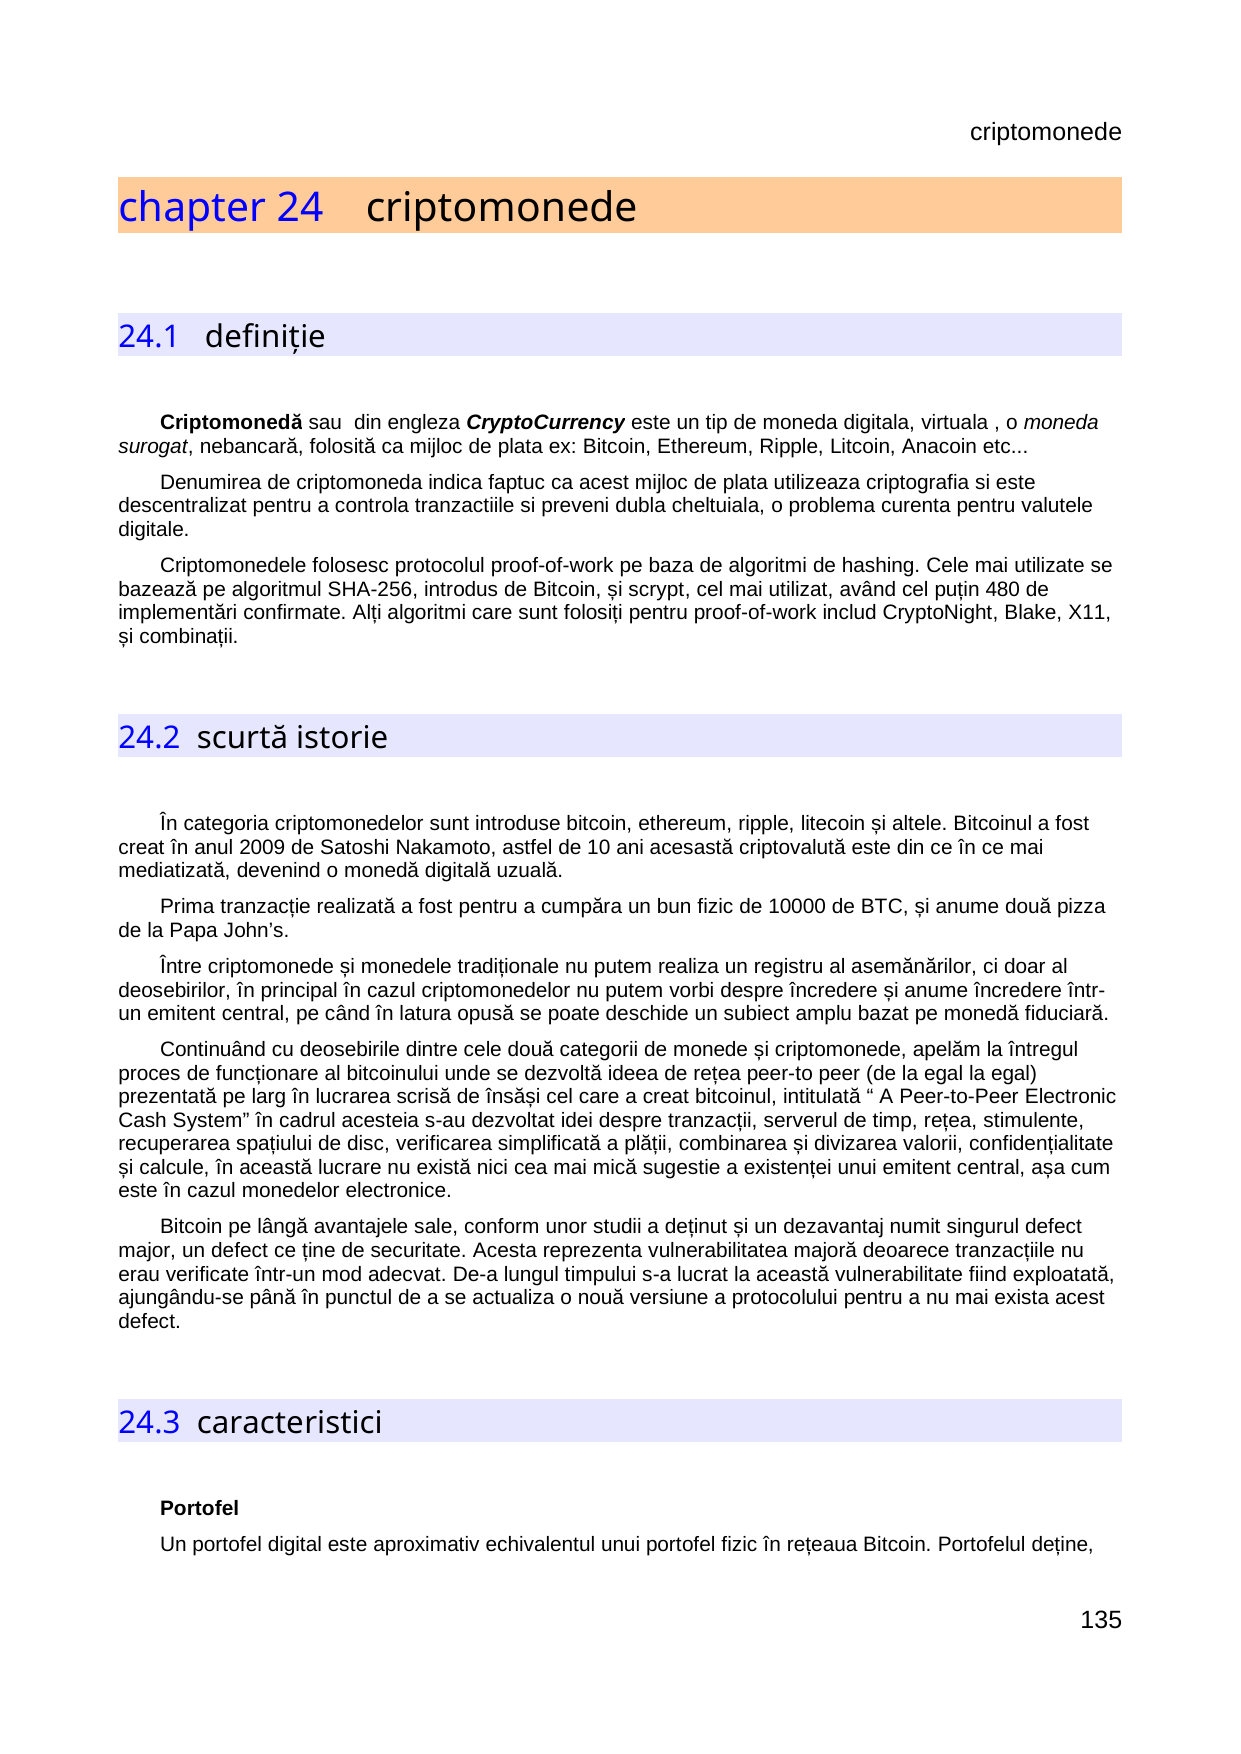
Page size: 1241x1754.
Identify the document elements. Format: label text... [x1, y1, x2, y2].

text Criptomonedele folosesc protocolul proof-of-work pe baza de algoritmi de hashing. Cele mai utilizate se bazează pe algoritmul SHA-256, introdus de Bitcoin, și scrypt, cel mai utilizat, având cel puțin 480 de implementări confirmate. Alți algoritmi care sunt folosiți pentru proof-of-work includ CryptoNight, Blake, X11, și combinații. [118, 553, 1122, 648]
subtitle caracteristici [118, 1399, 1122, 1442]
text Criptomonedă sau din engleza CryptoCurrency este un tip de moneda digitala, virtuala , o moneda surogat, nebancară, folosită ca mijloc de plata ex: Bitcoin, Ethereum, Ripple, Litcoin, Anacoin etc... [118, 411, 1122, 458]
subtitle criptomonede [118, 177, 1122, 233]
subtitle scurtă istorie [118, 714, 1122, 757]
subtitle definiție [118, 313, 1122, 356]
text Continuând cu deosebirile dintre cele două categorii de monede și criptomonede, apelăm la întregul proces de funcționare al bitcoinului unde se dezvoltă ideea de rețea peer-to peer (de la egal la egal) prezentată pe larg în lucrarea scrisă de însăși cel care a creat bitcoinul, intitulată “ A Peer-to-Peer Electronic Cash System” în cadrul acesteia s-au dezvoltat idei despre tranzacții, serverul de timp, rețea, stimulente, recuperarea spațiului de disc, verificarea simplificată a plății, combinarea și divizarea valorii, confidențialitate și calcule, în această lucrare nu există nici cea mai mică sugestie a existenței unui emitent central, așa cum este în cazul monedelor electronice. [118, 1038, 1122, 1202]
text Bitcoin pe lângă avantajele sale, conform unor studii a deținut și un dezavantaj numit singurul defect major, un defect ce ține de securitate. Acesta reprezenta vulnerabilitatea majoră deoarece tranzacțiile nu erau verificate într-un mod adecvat. De-a lungul timpului s-a lucrat la această vulnerabilitate fiind exploatată, ajungându-se până în punctul de a se actualiza o nouă versiune a protocolului pentru a nu mai exista acest defect. [118, 1215, 1122, 1333]
text În categoria criptomonedelor sunt introduse bitcoin, ethereum, ripple, litecoin și altele. Bitcoinul a fost creat în anul 2009 de Satoshi Nakamoto, astfel de 10 ani acesastă criptovalută este din ce în ce mai mediatizată, devenind o monedă digitală uzuală. [118, 812, 1122, 882]
text Între criptomonede și monedele tradiționale nu putem realiza un registru al asemănărilor, ci doar al deosebirilor, în principal în cazul criptomonedelor nu putem vorbi despre încredere și anume încredere într-un emitent central, pe când în latura opusă se poate deschide un subiect amplu bazat pe monedă fiduciară. [118, 954, 1122, 1025]
text Portofel [118, 1497, 1122, 1520]
text Denumirea de criptomoneda indica faptuc ca acest mijloc de plata utilizeaza criptografia si este descentralizat pentru a controla tranzactiile si preveni dubla cheltuiala, o problema curenta pentru valutele digitale. [118, 470, 1122, 541]
text Un portofel digital este aproximativ echivalentul unui portofel fizic în rețeaua Bitcoin. Portofelul deține, [118, 1533, 1122, 1556]
text Prima tranzacție realizată a fost pentru a cumpăra un bun fizic de 10000 de BTC, și anume două pizza de la Papa John’s. [118, 895, 1122, 942]
